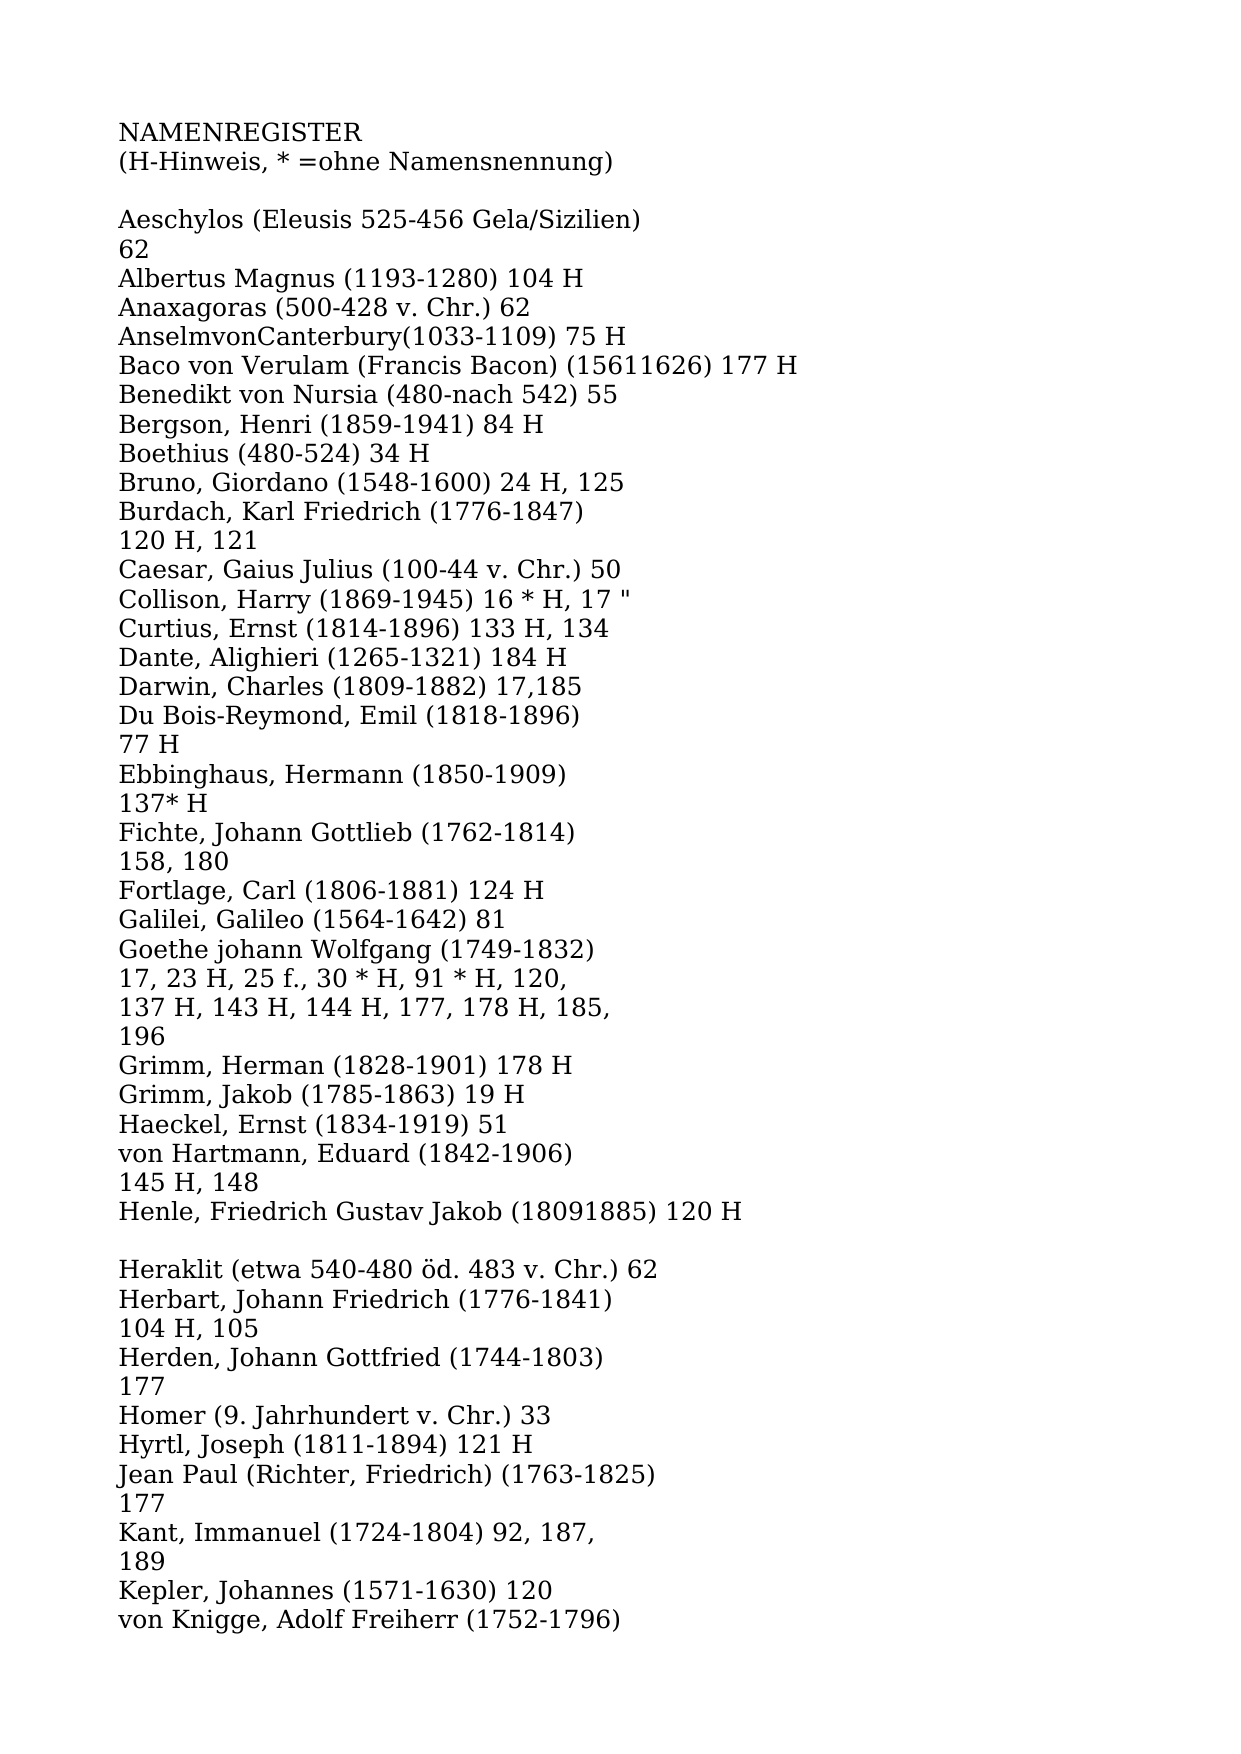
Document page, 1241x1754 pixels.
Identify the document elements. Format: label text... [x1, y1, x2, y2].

text Anaxagoras (500-428 v. Chr.) 62 [118, 293, 1122, 322]
text Jean Paul (Richter, Friedrich) (1763-1825) [118, 1460, 1122, 1489]
text Albertus Magnus (1193-1280) 104 H [118, 264, 1122, 293]
text Bergson, Henri (1859-1941) 84 H [118, 410, 1122, 439]
text Collison, Harry (1869-1945) 16 * H, 17 " [118, 585, 1122, 614]
text Ebbinghaus, Hermann (1850-1909) [118, 760, 1122, 789]
text von Hartmann, Eduard (1842-1906) [118, 1139, 1122, 1168]
text Bruno, Giordano (1548-1600) 24 H, 125 [118, 468, 1122, 497]
text NAMENREGISTER [118, 118, 1122, 147]
text 62 [118, 235, 1122, 264]
text Burdach, Karl Friedrich (1776-1847) [118, 497, 1122, 526]
text 137* H [118, 789, 1122, 818]
text Grimm, Herman (1828-1901) 178 H [118, 1051, 1122, 1081]
text Haeckel, Ernst (1834-1919) 51 [118, 1110, 1122, 1139]
text Curtius, Ernst (1814-1896) 133 H, 134 [118, 614, 1122, 643]
text Grimm, Jakob (1785-1863) 19 H [118, 1081, 1122, 1110]
text Fichte, Johann Gottlieb (1762-1814) [118, 818, 1122, 847]
text AnselmvonCanterbury(1033-1109) 75 H [118, 322, 1122, 351]
text 196 [118, 1022, 1122, 1051]
text Kepler, Johannes (1571-1630) 120 [118, 1576, 1122, 1606]
text Kant, Immanuel (1724-1804) 92, 187, [118, 1518, 1122, 1547]
text Heraklit (etwa 540-480 öd. 483 v. Chr.) 62 [118, 1256, 1122, 1285]
text 158, 180 [118, 847, 1122, 876]
text Henle, Friedrich Gustav Jakob (18091885) 120 H [118, 1197, 1122, 1226]
text 104 H, 105 [118, 1314, 1122, 1343]
text 189 [118, 1547, 1122, 1576]
text Fortlage, Carl (1806-1881) 124 H [118, 876, 1122, 906]
text Dante, Alighieri (1265-1321) 184 H [118, 643, 1122, 672]
text von Knigge, Adolf Freiherr (1752-1796) [118, 1606, 1122, 1635]
text Galilei, Galileo (1564-1642) 81 [118, 906, 1122, 935]
text Goethe johann Wolfgang (1749-1832) [118, 935, 1122, 964]
text 145 H, 148 [118, 1168, 1122, 1197]
text (H-Hinweis, * =ohne Namensnennung) [118, 147, 1122, 176]
text 120 H, 121 [118, 526, 1122, 556]
text Benedikt von Nursia (480-nach 542) 55 [118, 381, 1122, 410]
text 177 [118, 1489, 1122, 1518]
text Hyrtl, Joseph (1811-1894) 121 H [118, 1431, 1122, 1460]
text Caesar, Gaius Julius (100-44 v. Chr.) 50 [118, 556, 1122, 585]
text Darwin, Charles (1809-1882) 17,185 [118, 672, 1122, 701]
text Boethius (480-524) 34 H [118, 439, 1122, 468]
text 77 H [118, 731, 1122, 760]
text 17, 23 H, 25 f., 30 * H, 91 * H, 120, [118, 964, 1122, 993]
text Baco von Verulam (Francis Bacon) (15611626) 177 H [118, 351, 1122, 381]
text 177 [118, 1372, 1122, 1401]
text Du Bois-Reymond, Emil (1818-1896) [118, 701, 1122, 731]
text Herden, Johann Gottfried (1744-1803) [118, 1343, 1122, 1372]
text 137 H, 143 H, 144 H, 177, 178 H, 185, [118, 993, 1122, 1022]
text Herbart, Johann Friedrich (1776-1841) [118, 1285, 1122, 1314]
text Homer (9. Jahrhundert v. Chr.) 33 [118, 1401, 1122, 1431]
text Aeschylos (Eleusis 525-456 Gela/Sizilien) [118, 206, 1122, 235]
